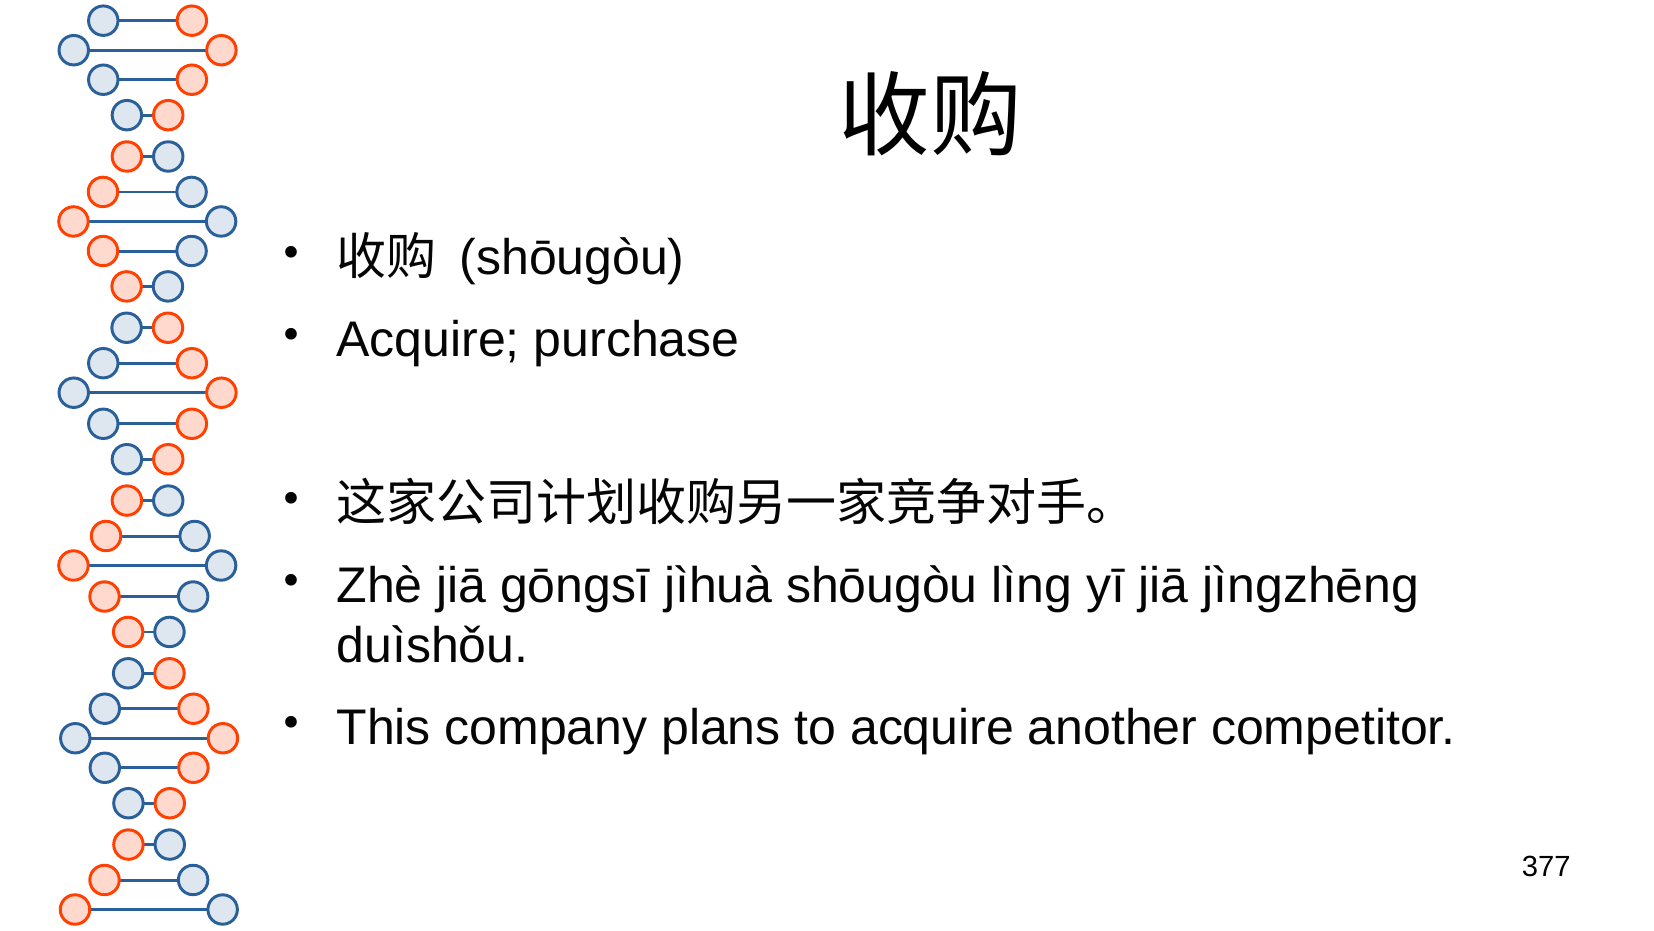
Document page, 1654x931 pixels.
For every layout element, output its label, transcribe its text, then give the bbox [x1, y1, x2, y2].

list 收购 (shōugòu) Acquire; purchase 这家公司计划收购另一家竞争对手。 Zhè jiā gōngsī jìhuà shōugòu lìng yī jiā jìngzhēng duìshǒu. This company plans to acquire another competitor. [265, 224, 1595, 764]
title 收购 [265, 35, 1595, 189]
